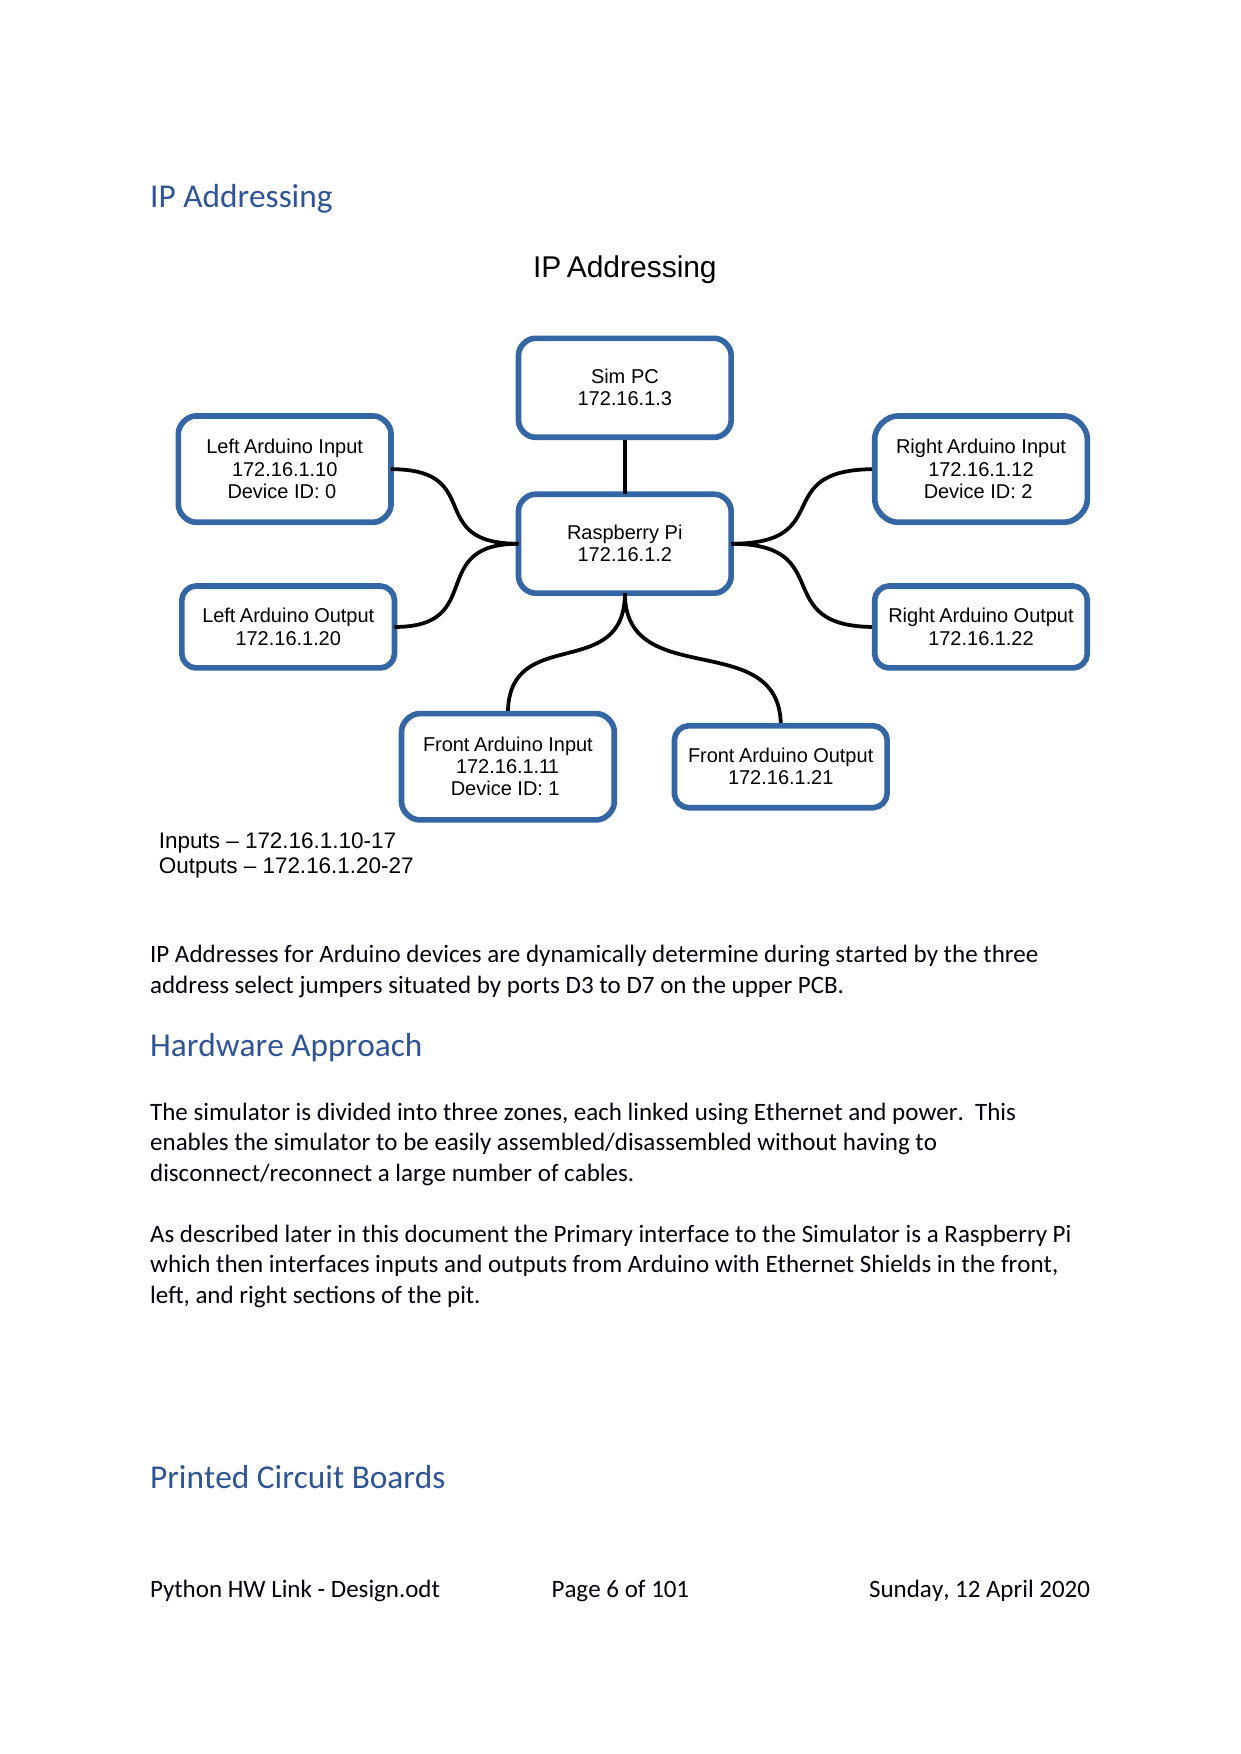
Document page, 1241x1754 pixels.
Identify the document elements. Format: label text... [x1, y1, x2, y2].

subtitle Printed Circuit Boards [150, 1456, 1090, 1497]
text IP Addresses for Arduino devices are dynamically determine during started by the three address select jumpers situated by ports D3 to D7 on the upper PCB. [150, 938, 1090, 999]
subtitle IP Addressing [150, 175, 1090, 216]
subtitle Hardware Approach [150, 1024, 1090, 1065]
text As described later in this document the Primary interface to the Simulator is a Raspberry Pi which then interfaces inputs and outputs from Arduino with Ethernet Shields in the front, left, and right sections of the pit. [150, 1218, 1090, 1309]
text The simulator is divided into three zones, each linked using Ethernet and power. This enables the simulator to be easily assembled/disassembled without having to disconnect/reconnect a large number of cables. [150, 1096, 1090, 1187]
